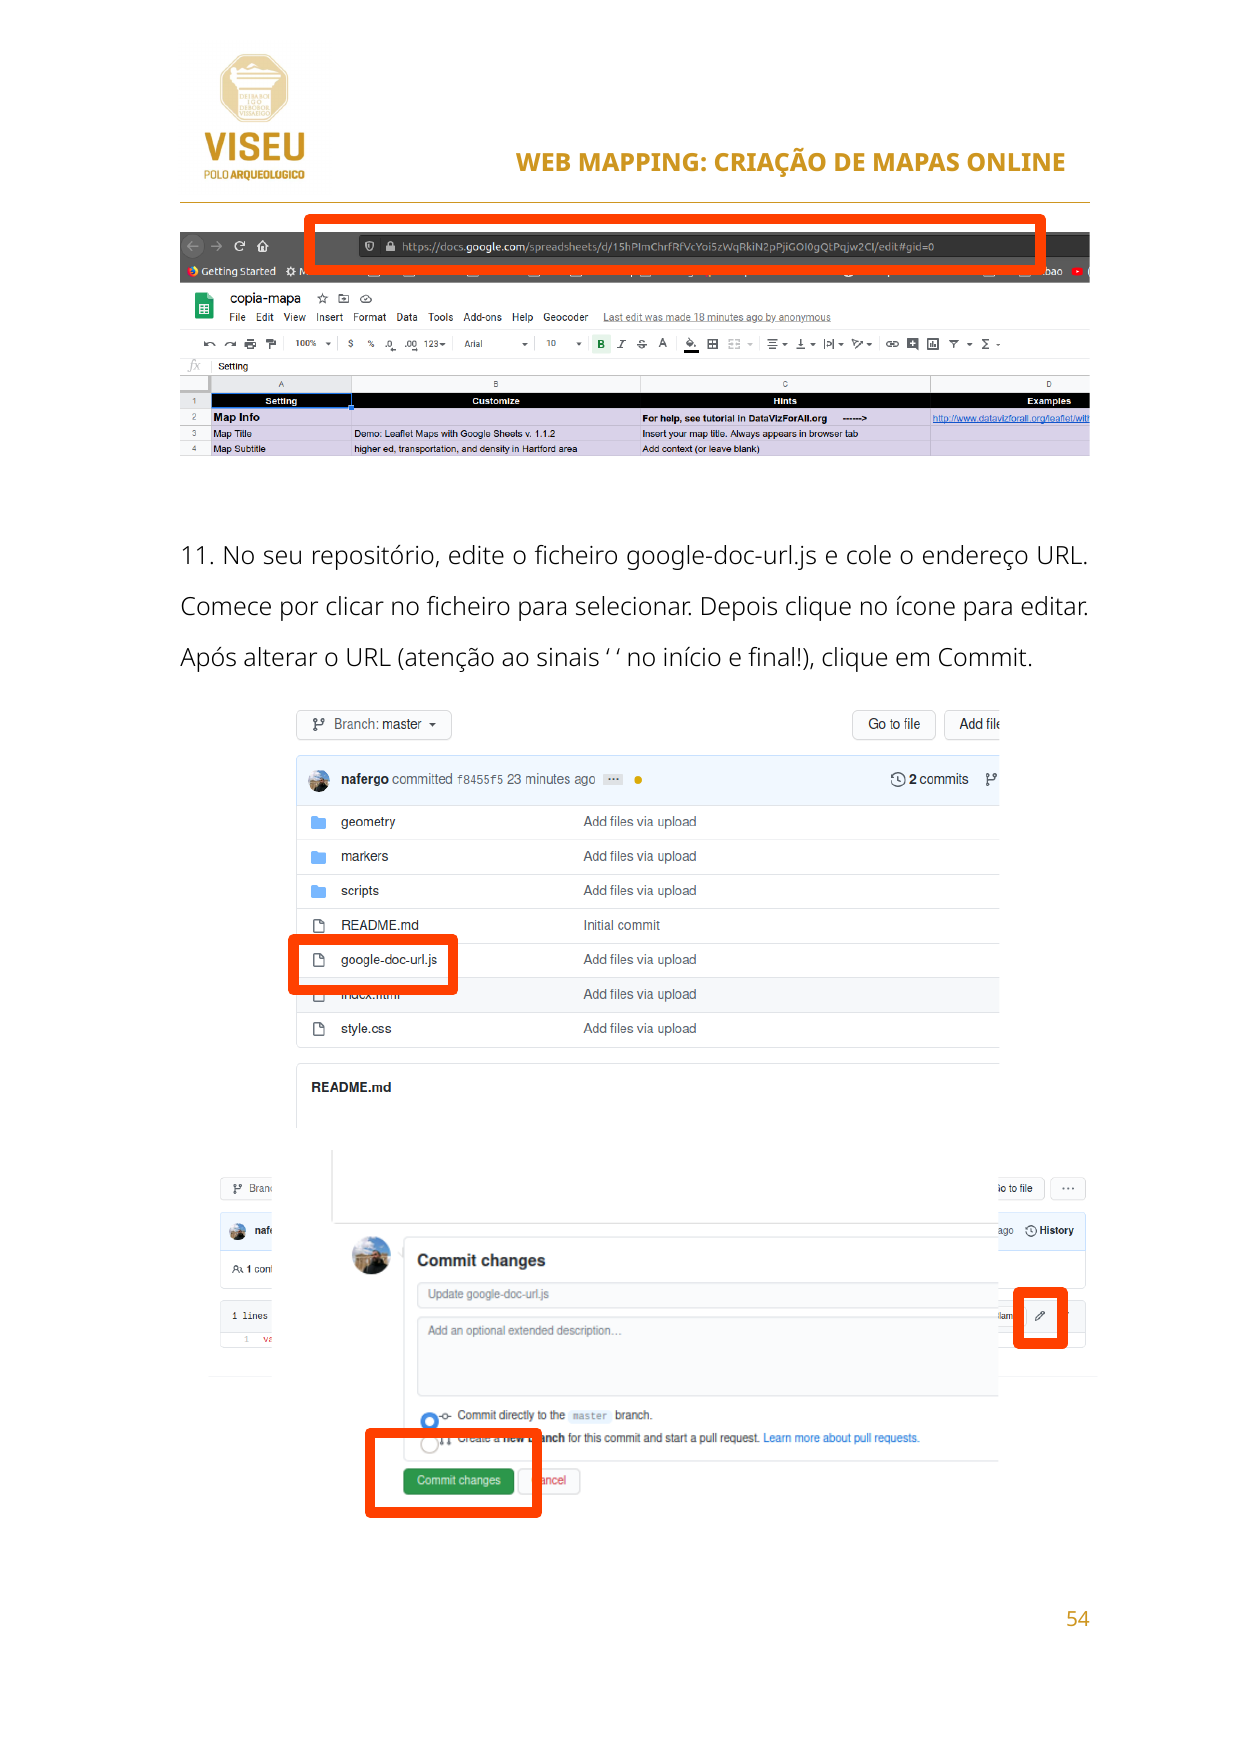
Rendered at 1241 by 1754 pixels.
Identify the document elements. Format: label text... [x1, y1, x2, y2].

picture [180, 232, 1090, 456]
picture [315, 232, 1035, 265]
picture [202, 1150, 1112, 1509]
picture [270, 689, 1000, 1128]
picture [375, 1438, 532, 1507]
text 11. No seu repositório, edite o ficheiro google-doc-url.js e cole o endereço URL. Comece por clicar no ficheiro para selecionar. Depois clique no ícone para editar. Após alterar o URL (atenção ao sinais ‘ ‘ no início e final!), clique em Commit. [180, 538, 1090, 674]
